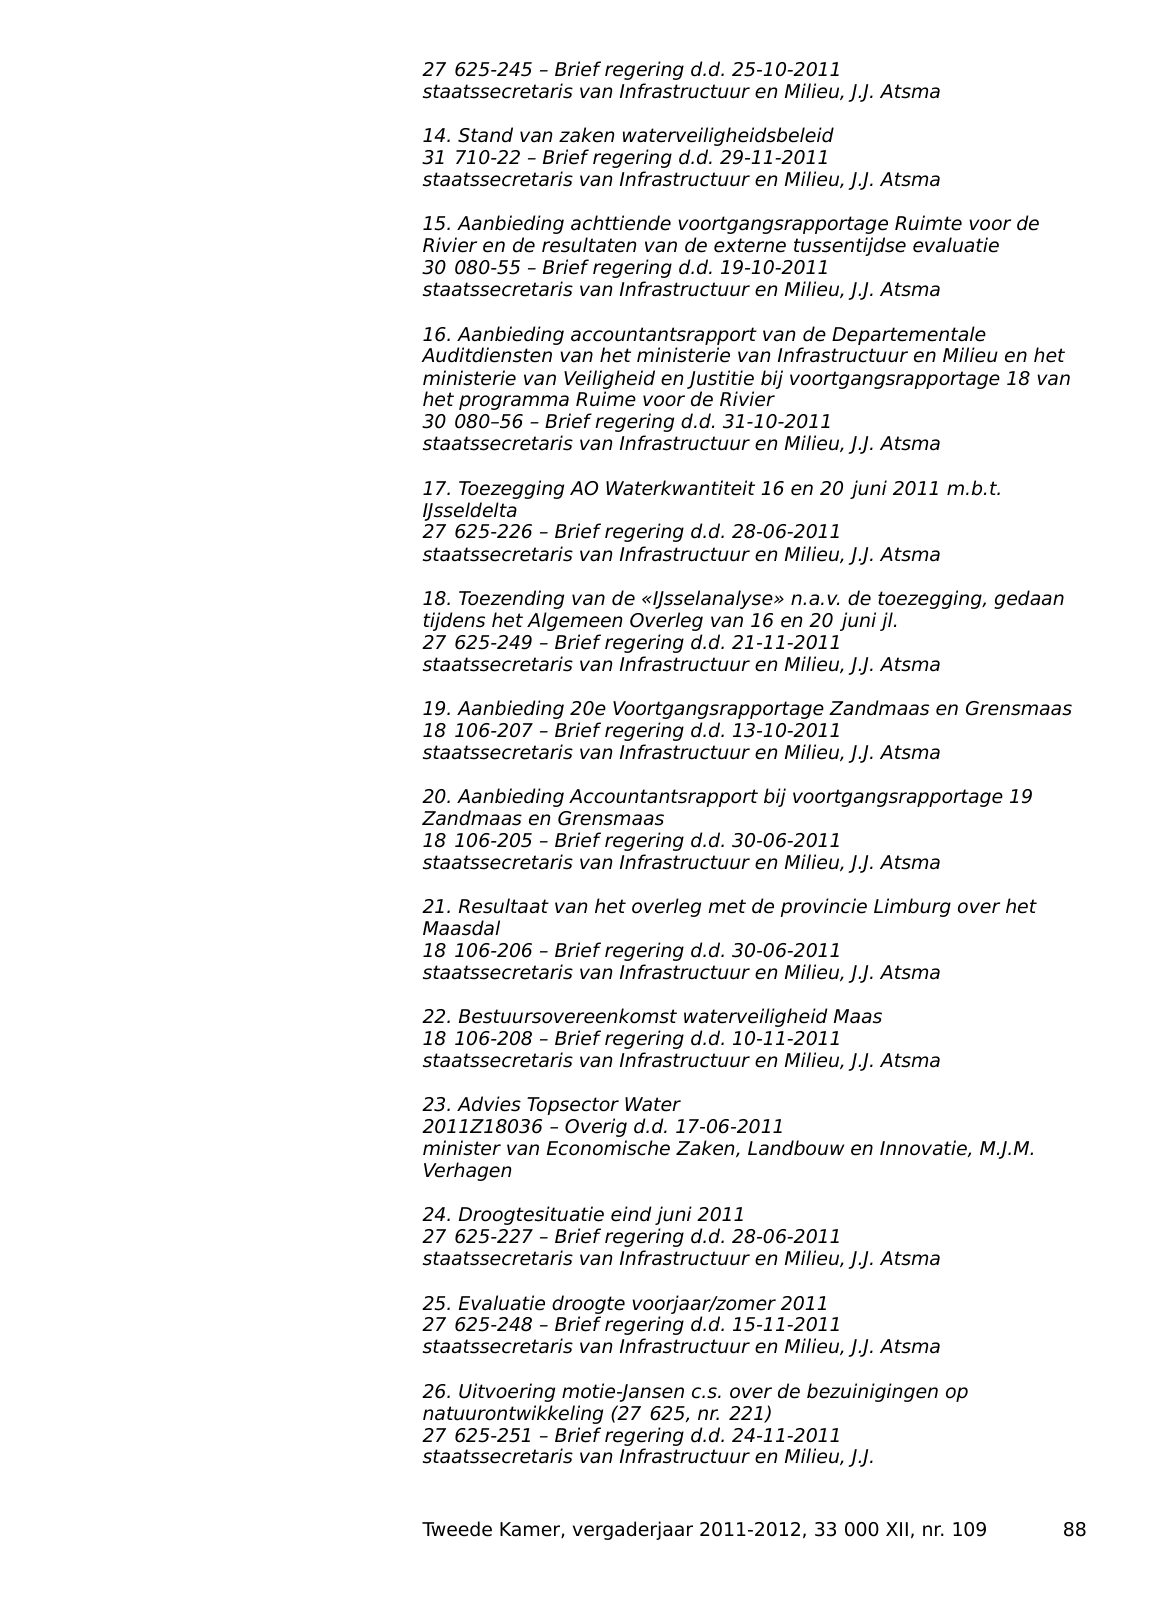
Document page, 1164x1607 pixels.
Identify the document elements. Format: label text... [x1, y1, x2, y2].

text 20. Aanbieding Accountantsrapport bij voortgangsrapportage 19 Zandmaas en Grensmaas [422, 786, 1087, 830]
text staatssecretaris van Infrastructuur en Milieu, J.J. Atsma [422, 962, 1087, 984]
text 24. Droogtesituatie eind juni 2011 [422, 1204, 1087, 1226]
text staatssecretaris van Infrastructuur en Milieu, J.J. Atsma [422, 742, 1087, 764]
text 27 625-245 – Brief regering d.d. 25-10-2011 [422, 59, 1087, 81]
text 27 625-227 – Brief regering d.d. 28-06-2011 [422, 1226, 1087, 1248]
text 2011Z18036 – Overig d.d. 17-06-2011 [422, 1116, 1087, 1138]
text 18 106-206 – Brief regering d.d. 30-06-2011 [422, 940, 1087, 962]
text staatssecretaris van Infrastructuur en Milieu, J.J. Atsma [422, 653, 1087, 676]
text 30 080–56 – Brief regering d.d. 31-10-2011 [422, 411, 1087, 433]
text staatssecretaris van Infrastructuur en Milieu, J.J. Atsma [422, 279, 1087, 301]
text 30 080-55 – Brief regering d.d. 19-10-2011 [422, 257, 1087, 279]
text 19. Aanbieding 20e Voortgangsrapportage Zandmaas en Grensmaas [422, 698, 1087, 720]
text 17. Toezegging AO Waterkwantiteit 16 en 20 juni 2011 m.b.t. IJsseldelta [422, 477, 1087, 521]
text staatssecretaris van Infrastructuur en Milieu, J.J. Atsma [422, 852, 1087, 874]
text staatssecretaris van Infrastructuur en Milieu, J.J. Atsma [422, 543, 1087, 565]
text 21. Resultaat van het overleg met de provincie Limburg over het Maasdal [422, 896, 1087, 940]
text minister van Economische Zaken, Landbouw en Innovatie, M.J.M. Verhagen [422, 1138, 1087, 1182]
text staatssecretaris van Infrastructuur en Milieu, J.J. Atsma [422, 81, 1087, 103]
text staatssecretaris van Infrastructuur en Milieu, J.J. Atsma [422, 433, 1087, 455]
text staatssecretaris van Infrastructuur en Milieu, J.J. Atsma [422, 1050, 1087, 1072]
text 27 625-251 – Brief regering d.d. 24-11-2011 [422, 1424, 1087, 1446]
text 16. Aanbieding accountantsrapport van de Departementale Auditdiensten van het ministerie van Infrastructuur en Milieu en het ministerie van Veiligheid en Justitie bij voortgangsrapportage 18 van het programma Ruime voor de Rivier [422, 323, 1087, 411]
text 22. Bestuursovereenkomst waterveiligheid Maas [422, 1006, 1087, 1028]
text 18. Toezending van de «IJsselanalyse» n.a.v. de toezegging, gedaan tijdens het Algemeen Overleg van 16 en 20 juni jl. [422, 588, 1087, 632]
text staatssecretaris van Infrastructuur en Milieu, J.J. Atsma [422, 169, 1087, 191]
text 31 710-22 – Brief regering d.d. 29-11-2011 [422, 147, 1087, 169]
text 23. Advies Topsector Water [422, 1094, 1087, 1116]
text 25. Evaluatie droogte voorjaar/zomer 2011 [422, 1292, 1087, 1314]
text 18 106-208 – Brief regering d.d. 10-11-2011 [422, 1028, 1087, 1050]
text staatssecretaris van Infrastructuur en Milieu, J.J. Atsma [422, 1248, 1087, 1270]
text staatssecretaris van Infrastructuur en Milieu, J.J. [422, 1446, 1087, 1468]
text 18 106-207 – Brief regering d.d. 13-10-2011 [422, 720, 1087, 742]
text 27 625-248 – Brief regering d.d. 15-11-2011 [422, 1314, 1087, 1336]
text 18 106-205 – Brief regering d.d. 30-06-2011 [422, 830, 1087, 852]
text 27 625-226 – Brief regering d.d. 28-06-2011 [422, 521, 1087, 543]
text 27 625-249 – Brief regering d.d. 21-11-2011 [422, 632, 1087, 653]
text 14. Stand van zaken waterveiligheidsbeleid [422, 125, 1087, 147]
text 15. Aanbieding achttiende voortgangsrapportage Ruimte voor de Rivier en de resultaten van de externe tussentijdse evaluatie [422, 213, 1087, 257]
text staatssecretaris van Infrastructuur en Milieu, J.J. Atsma [422, 1336, 1087, 1358]
text 26. Uitvoering motie-Jansen c.s. over de bezuinigingen op natuurontwikkeling (27 625, nr. 221) [422, 1381, 1087, 1424]
